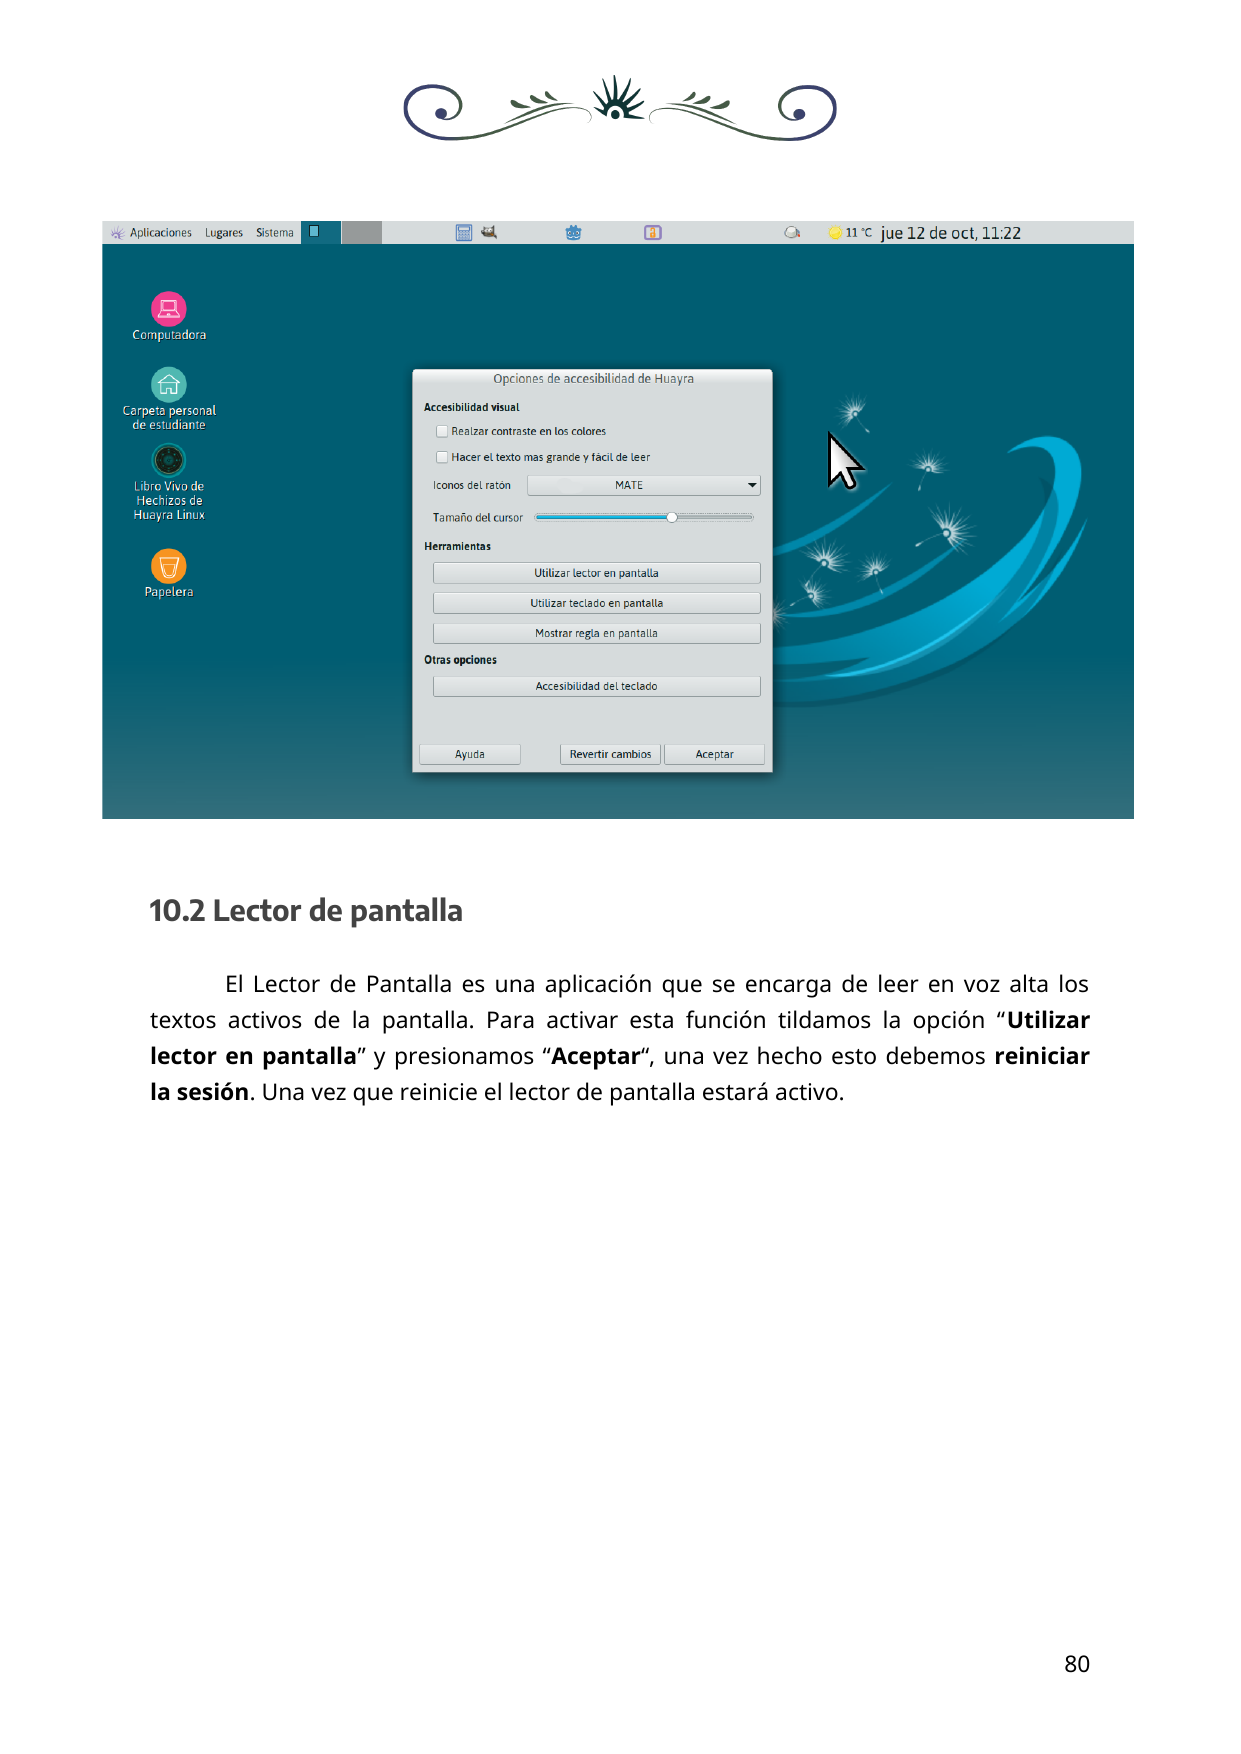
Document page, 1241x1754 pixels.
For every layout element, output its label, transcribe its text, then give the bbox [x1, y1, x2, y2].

picture [274, 664, 402, 669]
picture [828, 433, 867, 493]
picture [102, 369, 1134, 819]
picture [152, 367, 186, 402]
text El Lector de Pantalla es una aplicación que se encarga de leer en voz alta los textos activos de la pantalla. Para activar esta función tildamos la opción “Utilizar lector en pantalla” y presionamos “Aceptar“, una vez hecho esto debemos reiniciar la sesión. Una vez que reinicie el lector de pantalla estará activo. [150, 968, 1090, 1107]
picture [403, 75, 837, 141]
picture [177, 421, 184, 429]
picture [102, 221, 1134, 243]
picture [807, 546, 843, 571]
subtitle 10.2 Lector de pantalla [150, 819, 1090, 964]
picture [102, 666, 402, 676]
picture [912, 454, 944, 473]
picture [841, 398, 864, 426]
picture [152, 292, 186, 326]
picture [195, 499, 202, 505]
picture [826, 663, 851, 668]
picture [954, 663, 1134, 673]
picture [801, 577, 827, 606]
picture [204, 409, 211, 415]
picture [164, 588, 174, 596]
picture [933, 514, 966, 546]
picture [861, 556, 888, 580]
picture [152, 443, 186, 478]
picture [152, 549, 186, 583]
picture [836, 605, 989, 676]
